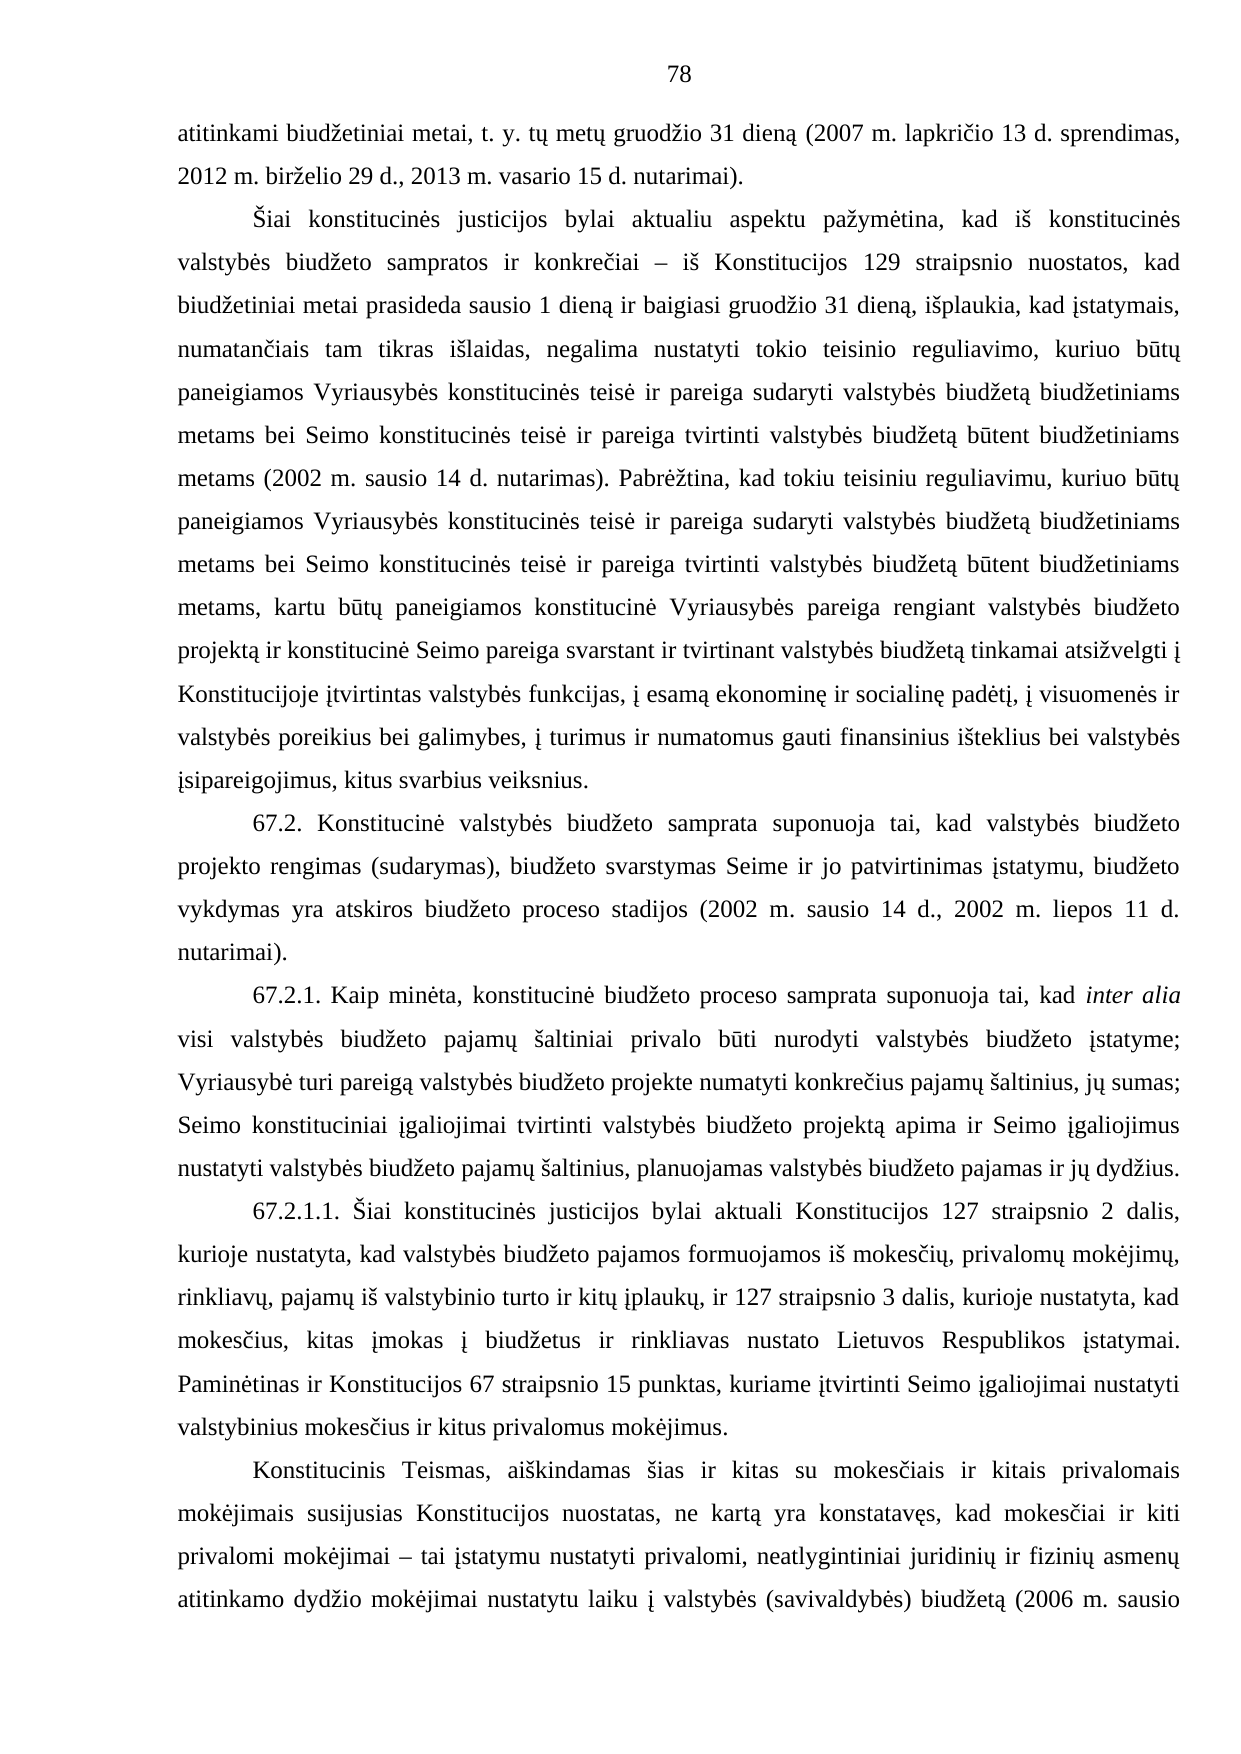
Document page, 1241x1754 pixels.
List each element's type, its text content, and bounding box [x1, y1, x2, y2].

text 67.2. Konstitucinė valstybės biudžeto samprata suponuoja tai, kad valstybės biudžeto projekto rengimas (sudarymas), biudžeto svarstymas Seime ir jo patvirtinimas įstatymu, biudžeto vykdymas yra atskiros biudžeto proceso stadijos (2002 m. sausio 14 d., 2002 m. liepos 11 d. nutarimai). [177, 808, 1181, 966]
text Šiai konstitucinės justicijos bylai aktualiu aspektu pažymėtina, kad iš konstitucinės valstybės biudžeto sampratos ir konkrečiai – iš Konstitucijos 129 straipsnio nuostatos, kad biudžetiniai metai prasideda sausio 1 dieną ir baigiasi gruodžio 31 dieną, išplaukia, kad įstatymais, numatančiais tam tikras išlaidas, negalima nustatyti tokio teisinio reguliavimo, kuriuo būtų paneigiamos Vyriausybės konstitucinės teisė ir pareiga sudaryti valstybės biudžetą biudžetiniams metams bei Seimo konstitucinės teisė ir pareiga tvirtinti valstybės biudžetą būtent biudžetiniams metams (2002 m. sausio 14 d. nutarimas). Pabrėžtina, kad tokiu teisiniu reguliavimu, kuriuo būtų paneigiamos Vyriausybės konstitucinės teisė ir pareiga sudaryti valstybės biudžetą biudžetiniams metams bei Seimo konstitucinės teisė ir pareiga tvirtinti valstybės biudžetą būtent biudžetiniams metams, kartu būtų paneigiamos konstitucinė Vyriausybės pareiga rengiant valstybės biudžeto projektą ir konstitucinė Seimo pareiga svarstant ir tvirtinant valstybės biudžetą tinkamai atsižvelgti į Konstitucijoje įtvirtintas valstybės funkcijas, į esamą ekonominę ir socialinę padėtį, į visuomenės ir valstybės poreikius bei galimybes, į turimus ir numatomus gauti finansinius išteklius bei valstybės įsipareigojimus, kitus svarbius veiksnius. [177, 204, 1181, 794]
text Konstitucinis Teismas, aiškindamas šias ir kitas su mokesčiais ir kitais privalomais mokėjimais susijusias Konstitucijos nuostatas, ne kartą yra konstatavęs, kad mokesčiai ir kiti privalomi mokėjimai – tai įstatymu nustatyti privalomi, neatlygintiniai juridinių ir fizinių asmenų atitinkamo dydžio mokėjimai nustatytu laiku į valstybės (savivaldybės) biudžetą (2006 m. sausio [177, 1455, 1181, 1613]
text 67.2.1.1. Šiai konstitucinės justicijos bylai aktuali Konstitucijos 127 straipsnio 2 dalis, kurioje nustatyta, kad valstybės biudžeto pajamos formuojamos iš mokesčių, privalomų mokėjimų, rinkliavų, pajamų iš valstybinio turto ir kitų įplaukų, ir 127 straipsnio 3 dalis, kurioje nustatyta, kad mokesčius, kitas įmokas į biudžetus ir rinkliavas nustato Lietuvos Respublikos įstatymai. Paminėtinas ir Konstitucijos 67 straipsnio 15 punktas, kuriame įtvirtinti Seimo įgaliojimai nustatyti valstybinius mokesčius ir kitus privalomus mokėjimus. [177, 1196, 1181, 1441]
text atitinkami biudžetiniai metai, t. y. tų metų gruodžio 31 dieną (2007 m. lapkričio 13 d. sprendimas, 2012 m. birželio 29 d., 2013 m. vasario 15 d. nutarimai). [177, 118, 1181, 190]
text 67.2.1. Kaip minėta, konstitucinė biudžeto proceso samprata suponuoja tai, kad inter alia visi valstybės biudžeto pajamų šaltiniai privalo būti nurodyti valstybės biudžeto įstatyme; Vyriausybė turi pareigą valstybės biudžeto projekte numatyti konkrečius pajamų šaltinius, jų sumas; Seimo konstituciniai įgaliojimai tvirtinti valstybės biudžeto projektą apima ir Seimo įgaliojimus nustatyti valstybės biudžeto pajamų šaltinius, planuojamas valstybės biudžeto pajamas ir jų dydžius. [177, 981, 1181, 1182]
